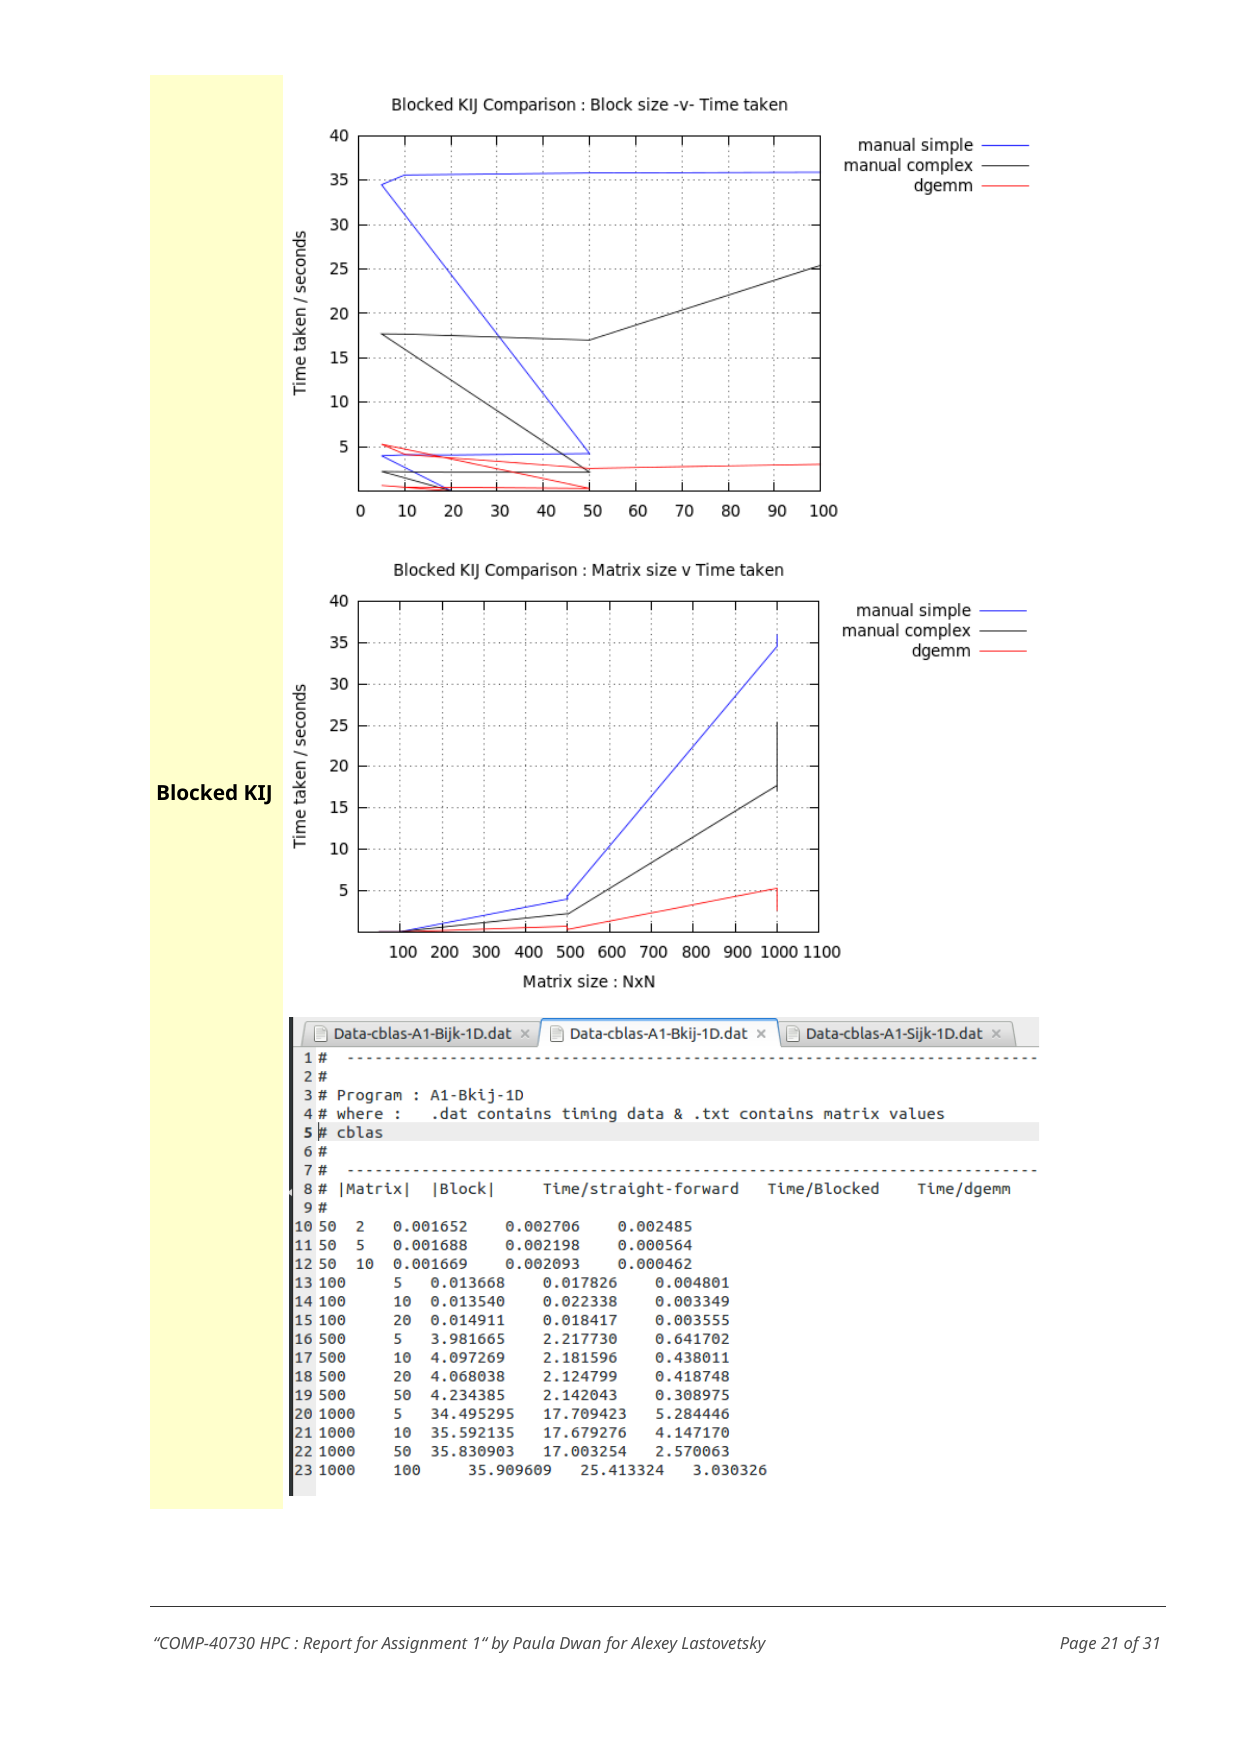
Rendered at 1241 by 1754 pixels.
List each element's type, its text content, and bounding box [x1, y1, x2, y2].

table_header Blocked KIJ [150, 75, 283, 1509]
table_cell [284, 538, 1166, 1004]
picture [289, 551, 1040, 991]
picture [289, 88, 1040, 525]
table_cell [284, 1004, 1166, 1509]
picture [289, 1017, 1040, 1496]
table_header [284, 75, 1166, 538]
